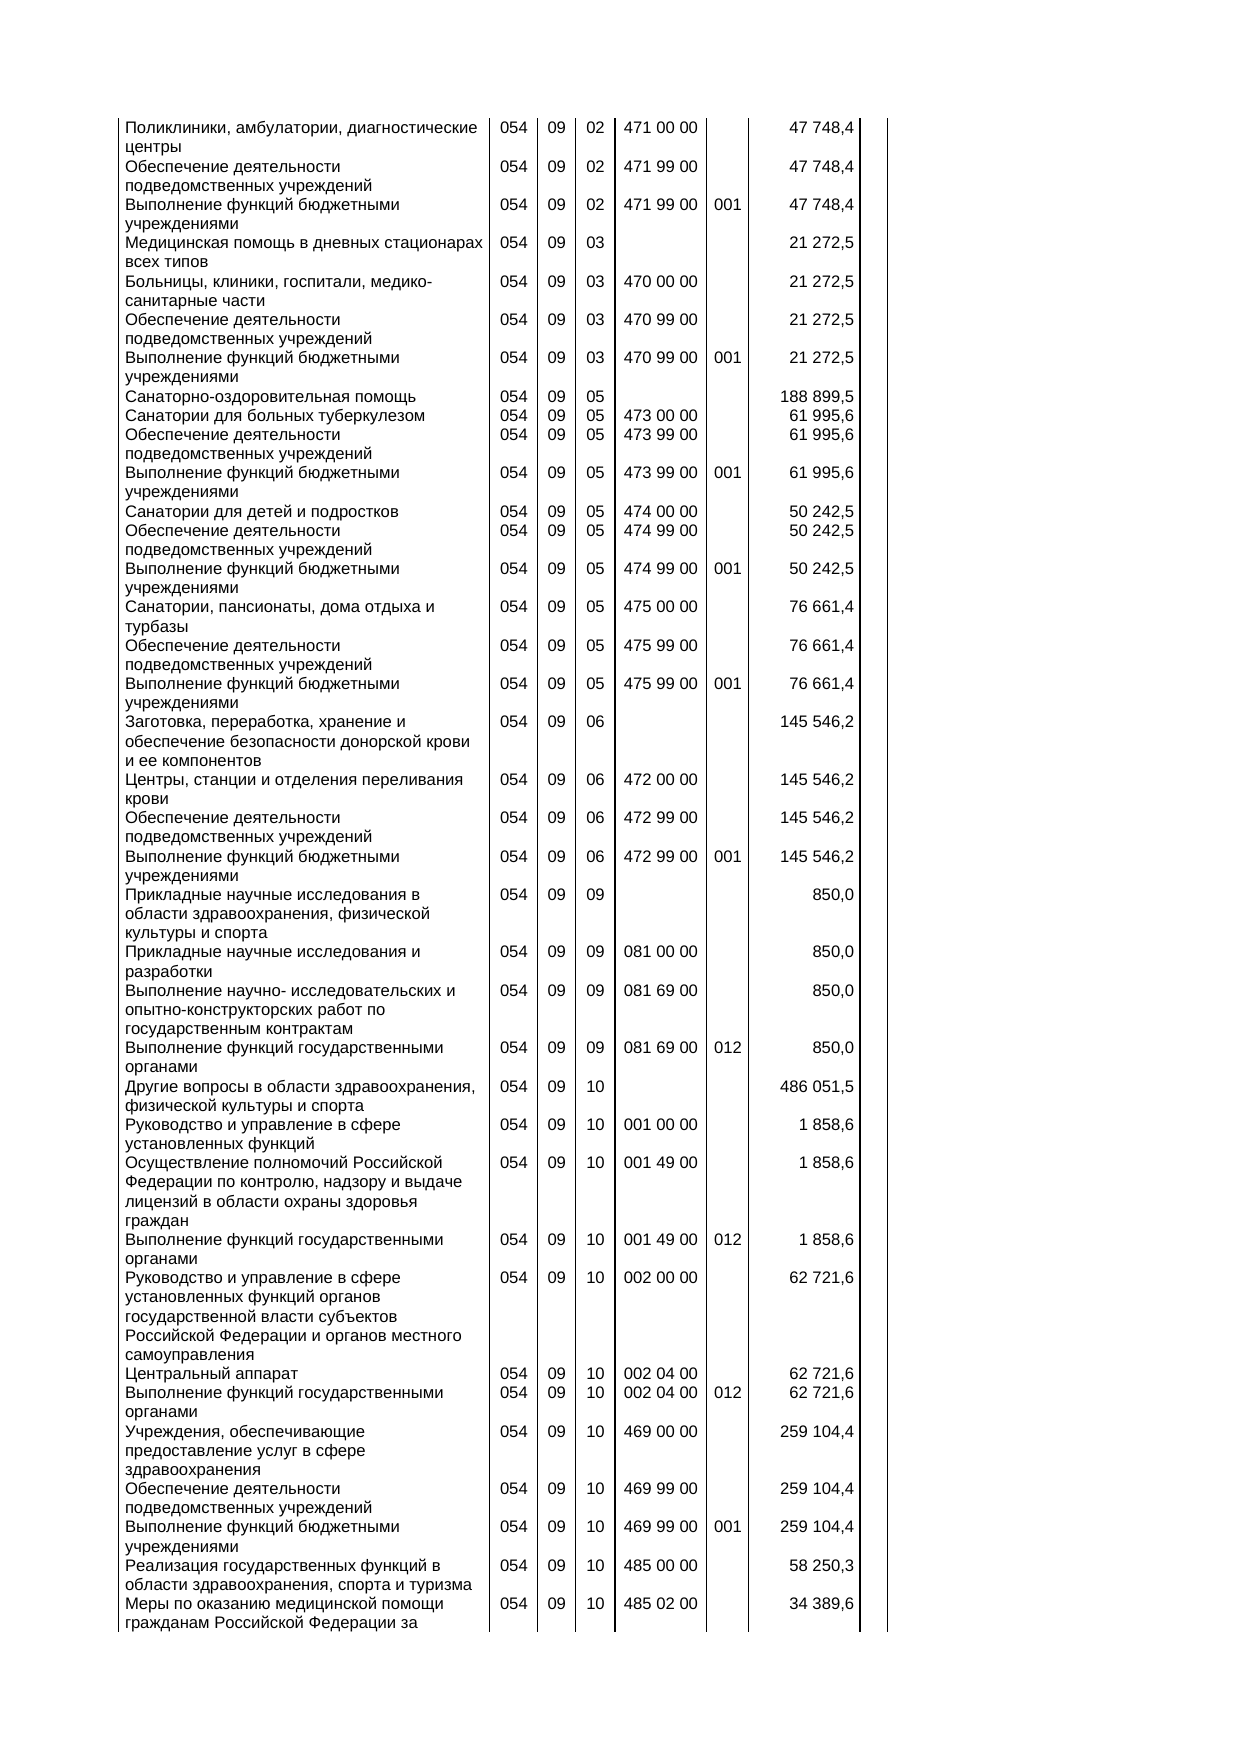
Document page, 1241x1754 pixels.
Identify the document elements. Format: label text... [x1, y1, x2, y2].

table_cell 61 995,6 [749, 406, 859, 425]
table_cell 054 [490, 981, 537, 1038]
table_cell 10 [576, 1556, 614, 1594]
table_cell 05 [576, 425, 614, 463]
table_cell 471 00 00 [616, 118, 706, 156]
table_cell 001 [707, 674, 748, 712]
table_cell 054 [490, 1268, 537, 1364]
table_cell 054 [490, 1517, 537, 1556]
table_cell 09 [538, 386, 575, 406]
table_cell 09 [538, 1153, 575, 1230]
table_cell Санатории для больных туберкулезом [119, 406, 489, 425]
table_cell 259 104,4 [749, 1421, 859, 1479]
table_cell [861, 1421, 887, 1479]
table_cell 21 272,5 [749, 310, 859, 348]
table_cell [707, 808, 748, 846]
table_cell 05 [576, 636, 614, 674]
table_cell [861, 310, 887, 348]
table_cell 054 [490, 406, 537, 425]
table_cell 474 99 00 [616, 521, 706, 559]
table_cell [861, 406, 887, 425]
table_cell Выполнение функций государственными органами [119, 1038, 489, 1076]
table_cell 145 546,2 [749, 712, 859, 770]
table_cell [861, 1383, 887, 1421]
table_cell 10 [576, 1594, 614, 1632]
table_cell [707, 310, 748, 348]
table_cell 054 [490, 425, 537, 463]
table_cell [861, 1556, 887, 1594]
table_cell 05 [576, 406, 614, 425]
table_cell [861, 712, 887, 770]
table_cell 486 051,5 [749, 1076, 859, 1115]
table_cell Обеспечение деятельности подведомственных учреждений [119, 425, 489, 463]
table_cell [861, 1479, 887, 1517]
table_cell 054 [490, 942, 537, 981]
table_cell 472 00 00 [616, 770, 706, 808]
table_cell [707, 636, 748, 674]
table_cell 06 [576, 808, 614, 846]
table_cell 054 [490, 521, 537, 559]
table_cell 09 [538, 674, 575, 712]
table_cell 259 104,4 [749, 1517, 859, 1556]
table_cell [616, 712, 706, 770]
table_cell 054 [490, 1594, 537, 1632]
table_cell 09 [538, 195, 575, 233]
table_cell 850,0 [749, 981, 859, 1038]
table_cell 485 02 00 [616, 1594, 706, 1632]
table_cell 054 [490, 712, 537, 770]
table_cell 09 [538, 981, 575, 1038]
table_cell 054 [490, 1421, 537, 1479]
table_cell 054 [490, 463, 537, 501]
table_cell 1 858,6 [749, 1230, 859, 1268]
table_cell 054 [490, 597, 537, 636]
table_cell [707, 1556, 748, 1594]
table_cell Выполнение функций бюджетными учреждениями [119, 1517, 489, 1556]
table_cell 09 [538, 846, 575, 885]
table_cell Поликлиники, амбулатории, диагностические центры [119, 118, 489, 156]
table_cell 10 [576, 1421, 614, 1479]
table_cell [861, 195, 887, 233]
table_cell 09 [538, 406, 575, 425]
table_cell Обеспечение деятельности подведомственных учреждений [119, 156, 489, 195]
table_cell 09 [538, 1364, 575, 1383]
table_cell 054 [490, 1153, 537, 1230]
table_cell 145 546,2 [749, 846, 859, 885]
table_cell [861, 1038, 887, 1076]
table_cell 054 [490, 636, 537, 674]
table_cell 06 [576, 770, 614, 808]
table_cell 001 [707, 1517, 748, 1556]
table_cell 002 00 00 [616, 1268, 706, 1364]
table_cell [861, 425, 887, 463]
table_cell 10 [576, 1517, 614, 1556]
table_cell 471 99 00 [616, 156, 706, 195]
table_cell 10 [576, 1076, 614, 1115]
table_cell Выполнение функций бюджетными учреждениями [119, 195, 489, 233]
table_cell 76 661,4 [749, 674, 859, 712]
table_cell 06 [576, 712, 614, 770]
table_cell 10 [576, 1115, 614, 1153]
table_cell 05 [576, 559, 614, 597]
table_cell 09 [538, 310, 575, 348]
table_cell 09 [538, 521, 575, 559]
table_cell 61 995,6 [749, 425, 859, 463]
table_cell 05 [576, 521, 614, 559]
table_cell [616, 233, 706, 271]
table_cell [861, 233, 887, 271]
table_cell 473 99 00 [616, 463, 706, 501]
table_cell [707, 981, 748, 1038]
table_cell Центральный аппарат [119, 1364, 489, 1383]
table_cell 34 389,6 [749, 1594, 859, 1632]
table_cell 1 858,6 [749, 1115, 859, 1153]
table_cell 002 04 00 [616, 1383, 706, 1421]
table_cell 188 899,5 [749, 386, 859, 406]
table_cell 472 99 00 [616, 846, 706, 885]
table_cell [616, 386, 706, 406]
table_cell 081 69 00 [616, 981, 706, 1038]
table_cell [861, 156, 887, 195]
table_cell Выполнение функций бюджетными учреждениями [119, 463, 489, 501]
table_cell 05 [576, 386, 614, 406]
table_cell 62 721,6 [749, 1268, 859, 1364]
table_cell Выполнение функций бюджетными учреждениями [119, 674, 489, 712]
table_cell 21 272,5 [749, 233, 859, 271]
table_cell 081 00 00 [616, 942, 706, 981]
table_cell 09 [538, 1479, 575, 1517]
table_cell [707, 885, 748, 942]
table_cell 054 [490, 1364, 537, 1383]
table_cell [861, 597, 887, 636]
table_cell 09 [538, 636, 575, 674]
table_cell 10 [576, 1268, 614, 1364]
table_cell [861, 674, 887, 712]
table_cell 02 [576, 156, 614, 195]
table_cell 03 [576, 348, 614, 386]
table_cell Выполнение функций бюджетными учреждениями [119, 559, 489, 597]
table_cell 012 [707, 1038, 748, 1076]
table_cell 485 00 00 [616, 1556, 706, 1594]
table_cell 09 [538, 425, 575, 463]
table_cell [707, 271, 748, 310]
table_cell 61 995,6 [749, 463, 859, 501]
table_cell 054 [490, 386, 537, 406]
table_cell [707, 233, 748, 271]
table_cell [707, 1076, 748, 1115]
table_cell 76 661,4 [749, 597, 859, 636]
table_cell 10 [576, 1479, 614, 1517]
table_cell [707, 156, 748, 195]
table_cell 09 [538, 1421, 575, 1479]
table_cell [707, 501, 748, 521]
table_cell [861, 559, 887, 597]
table_cell [861, 1364, 887, 1383]
table_cell Выполнение функций бюджетными учреждениями [119, 846, 489, 885]
table_cell 09 [538, 808, 575, 846]
table_cell Обеспечение деятельности подведомственных учреждений [119, 310, 489, 348]
table_cell 012 [707, 1230, 748, 1268]
table_cell 21 272,5 [749, 271, 859, 310]
table_cell 50 242,5 [749, 501, 859, 521]
table_cell Выполнение научно- исследовательских и опытно-конструкторских работ по государственным контрактам [119, 981, 489, 1038]
table_cell [707, 1268, 748, 1364]
table_cell Обеспечение деятельности подведомственных учреждений [119, 808, 489, 846]
table_cell Обеспечение деятельности подведомственных учреждений [119, 521, 489, 559]
table_cell [861, 981, 887, 1038]
table_cell 473 99 00 [616, 425, 706, 463]
table_cell 054 [490, 501, 537, 521]
table_cell [861, 885, 887, 942]
table_cell 001 [707, 463, 748, 501]
table_cell Обеспечение деятельности подведомственных учреждений [119, 636, 489, 674]
table_cell 09 [538, 885, 575, 942]
table_cell 09 [538, 1594, 575, 1632]
table_cell 054 [490, 1383, 537, 1421]
table_cell [861, 1594, 887, 1632]
table_cell 50 242,5 [749, 559, 859, 597]
table_cell Больницы, клиники, госпитали, медико-санитарные части [119, 271, 489, 310]
table_cell 054 [490, 846, 537, 885]
table_cell Осуществление полномочий Российской Федерации по контролю, надзору и выдаче лицензий в области охраны здоровья граждан [119, 1153, 489, 1230]
table_cell 054 [490, 1115, 537, 1153]
table_cell 02 [576, 118, 614, 156]
table_cell [707, 597, 748, 636]
table_cell [707, 1421, 748, 1479]
table_cell [861, 636, 887, 674]
table_cell 259 104,4 [749, 1479, 859, 1517]
table_cell 09 [538, 712, 575, 770]
table_cell [707, 425, 748, 463]
table_cell 09 [538, 1268, 575, 1364]
table_cell 03 [576, 233, 614, 271]
table_cell 09 [538, 118, 575, 156]
table_cell [861, 1517, 887, 1556]
table_cell 09 [538, 597, 575, 636]
table_cell 03 [576, 271, 614, 310]
table_cell [707, 770, 748, 808]
table_cell 471 99 00 [616, 195, 706, 233]
table_cell 05 [576, 463, 614, 501]
table_cell Выполнение функций государственными органами [119, 1230, 489, 1268]
table_cell 50 242,5 [749, 521, 859, 559]
table_cell [707, 521, 748, 559]
table_cell [861, 521, 887, 559]
table_cell 054 [490, 118, 537, 156]
table_cell 145 546,2 [749, 808, 859, 846]
table_cell 09 [576, 885, 614, 942]
table_cell [861, 386, 887, 406]
table_cell 054 [490, 1038, 537, 1076]
table_cell 001 49 00 [616, 1230, 706, 1268]
table_cell [861, 808, 887, 846]
table_cell 47 748,4 [749, 118, 859, 156]
table_cell Заготовка, переработка, хранение и обеспечение безопасности донорской крови и ее компонентов [119, 712, 489, 770]
table_cell 850,0 [749, 885, 859, 942]
table_cell 05 [576, 674, 614, 712]
table_cell 09 [538, 156, 575, 195]
table_cell 475 00 00 [616, 597, 706, 636]
table_cell [707, 406, 748, 425]
table_cell 001 [707, 559, 748, 597]
table_cell Прикладные научные исследования и разработки [119, 942, 489, 981]
table_cell [861, 1115, 887, 1153]
table_cell 469 99 00 [616, 1479, 706, 1517]
table_cell 09 [538, 942, 575, 981]
table_cell 054 [490, 808, 537, 846]
table_cell 054 [490, 770, 537, 808]
table_cell [707, 118, 748, 156]
table_cell 09 [538, 1230, 575, 1268]
table_cell Руководство и управление в сфере установленных функций [119, 1115, 489, 1153]
table_cell 09 [538, 501, 575, 521]
table_cell [861, 1268, 887, 1364]
table_cell 469 00 00 [616, 1421, 706, 1479]
table_cell 09 [538, 233, 575, 271]
table_cell 054 [490, 348, 537, 386]
table_cell 21 272,5 [749, 348, 859, 386]
table_cell [707, 712, 748, 770]
table_cell 470 00 00 [616, 271, 706, 310]
table_cell [861, 118, 887, 156]
table_cell 05 [576, 501, 614, 521]
table_cell 475 99 00 [616, 674, 706, 712]
table_cell 62 721,6 [749, 1364, 859, 1383]
table_cell 001 [707, 195, 748, 233]
table_cell [861, 1076, 887, 1115]
table_cell 09 [538, 770, 575, 808]
table_cell 469 99 00 [616, 1517, 706, 1556]
table_cell 470 99 00 [616, 348, 706, 386]
table_cell 054 [490, 233, 537, 271]
table_cell 09 [538, 1383, 575, 1421]
table_cell [707, 1364, 748, 1383]
table_cell [616, 1076, 706, 1115]
table_cell [861, 463, 887, 501]
table_cell [707, 942, 748, 981]
table_cell Санатории, пансионаты, дома отдыха и турбазы [119, 597, 489, 636]
table_cell 054 [490, 674, 537, 712]
table_cell 054 [490, 1076, 537, 1115]
table_cell 054 [490, 1230, 537, 1268]
table_cell 012 [707, 1383, 748, 1421]
table_cell 475 99 00 [616, 636, 706, 674]
table_cell 850,0 [749, 1038, 859, 1076]
table_cell 474 99 00 [616, 559, 706, 597]
table_cell [861, 1230, 887, 1268]
table_cell [861, 1153, 887, 1230]
table_cell 001 [707, 846, 748, 885]
table_cell 09 [538, 559, 575, 597]
table_cell 001 49 00 [616, 1153, 706, 1230]
table_cell 09 [538, 1556, 575, 1594]
table_cell [707, 386, 748, 406]
table_cell Прикладные научные исследования в области здравоохранения, физической культуры и спорта [119, 885, 489, 942]
table_cell 09 [538, 271, 575, 310]
table_cell 470 99 00 [616, 310, 706, 348]
table_cell 054 [490, 885, 537, 942]
table_cell 09 [538, 1076, 575, 1115]
table_cell 09 [576, 1038, 614, 1076]
table_cell 054 [490, 271, 537, 310]
table_cell 02 [576, 195, 614, 233]
table_cell [707, 1479, 748, 1517]
table_cell 472 99 00 [616, 808, 706, 846]
table_cell 09 [538, 348, 575, 386]
table_cell [707, 1153, 748, 1230]
table_cell [861, 942, 887, 981]
table_cell 850,0 [749, 942, 859, 981]
table_cell Центры, станции и отделения переливания крови [119, 770, 489, 808]
table_cell 03 [576, 310, 614, 348]
table_cell Другие вопросы в области здравоохранения, физической культуры и спорта [119, 1076, 489, 1115]
table_cell 10 [576, 1153, 614, 1230]
table_cell 081 69 00 [616, 1038, 706, 1076]
table_cell Санаторно-оздоровительная помощь [119, 386, 489, 406]
table_cell 054 [490, 1556, 537, 1594]
table_cell 054 [490, 310, 537, 348]
table_cell 09 [538, 1038, 575, 1076]
table_cell Обеспечение деятельности подведомственных учреждений [119, 1479, 489, 1517]
table_cell 09 [538, 1517, 575, 1556]
table_cell Выполнение функций государственными органами [119, 1383, 489, 1421]
table_cell [861, 501, 887, 521]
table_cell Меры по оказанию медицинской помощи гражданам Российской Федерации за [119, 1594, 489, 1632]
table_cell [707, 1115, 748, 1153]
table_cell [861, 348, 887, 386]
table_cell 09 [538, 463, 575, 501]
table_cell 09 [538, 1115, 575, 1153]
table_cell 473 00 00 [616, 406, 706, 425]
table_cell Руководство и управление в сфере установленных функций органов государственной власти субъектов Российской Федерации и органов местного самоуправления [119, 1268, 489, 1364]
table_cell 76 661,4 [749, 636, 859, 674]
table_cell 62 721,6 [749, 1383, 859, 1421]
table_cell Медицинская помощь в дневных стационарах всех типов [119, 233, 489, 271]
table_cell 145 546,2 [749, 770, 859, 808]
table_cell Реализация государственных функций в области здравоохранения, спорта и туризма [119, 1556, 489, 1594]
table_cell 10 [576, 1364, 614, 1383]
table_cell 054 [490, 195, 537, 233]
table_cell [707, 1594, 748, 1632]
table_cell Учреждения, обеспечивающие предоставление услуг в сфере здравоохранения [119, 1421, 489, 1479]
table_cell Выполнение функций бюджетными учреждениями [119, 348, 489, 386]
table_cell [616, 885, 706, 942]
table_cell 58 250,3 [749, 1556, 859, 1594]
table_cell 09 [576, 942, 614, 981]
table_cell 47 748,4 [749, 195, 859, 233]
table_cell 002 04 00 [616, 1364, 706, 1383]
table_cell 05 [576, 597, 614, 636]
table_cell 054 [490, 156, 537, 195]
table_cell 054 [490, 1479, 537, 1517]
table_cell Санатории для детей и подростков [119, 501, 489, 521]
table_cell 09 [576, 981, 614, 1038]
table_cell 001 00 00 [616, 1115, 706, 1153]
table_cell 10 [576, 1230, 614, 1268]
table_cell 47 748,4 [749, 156, 859, 195]
table_cell 054 [490, 559, 537, 597]
table_cell [861, 271, 887, 310]
table_cell 06 [576, 846, 614, 885]
table_cell 474 00 00 [616, 501, 706, 521]
table_cell [861, 846, 887, 885]
table_cell 10 [576, 1383, 614, 1421]
table_cell 1 858,6 [749, 1153, 859, 1230]
table_cell 001 [707, 348, 748, 386]
table_cell [861, 770, 887, 808]
